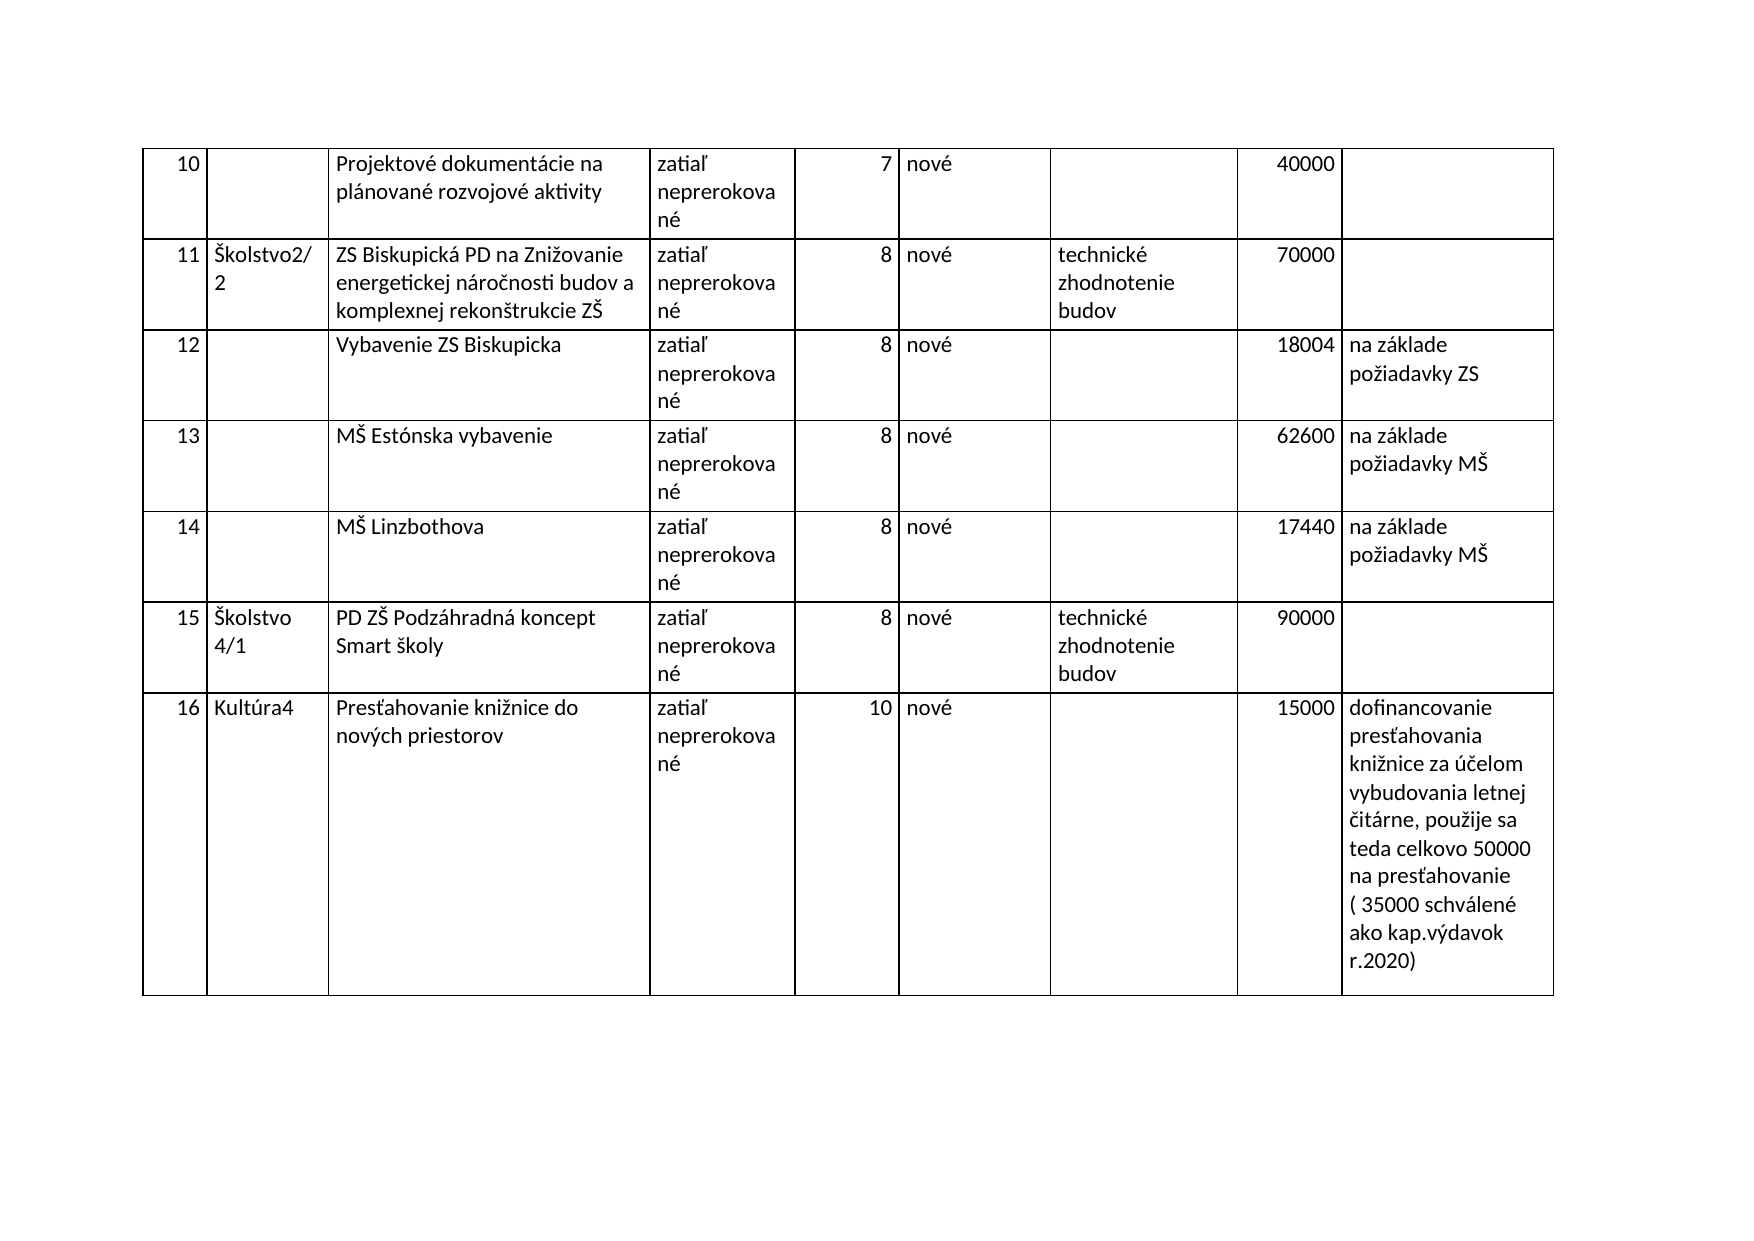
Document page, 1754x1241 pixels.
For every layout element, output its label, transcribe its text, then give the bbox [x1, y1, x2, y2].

table_cell nové [900, 603, 1050, 692]
table_cell [1051, 694, 1237, 994]
table_cell 14 [144, 512, 206, 601]
table_cell Školstvo2/2 [208, 240, 328, 329]
table_cell [208, 421, 328, 511]
table_cell zatiaľ neprerokované [651, 149, 794, 238]
table_cell nové [900, 240, 1050, 329]
table_cell 7 [796, 149, 898, 238]
table_cell Školstvo 4/1 [208, 603, 328, 692]
table_cell Kultúra4 [208, 694, 328, 994]
table_cell zatiaľ neprerokované [651, 331, 794, 420]
table_cell zatiaľ neprerokované [651, 512, 794, 601]
table_cell [1051, 149, 1237, 238]
table_cell Vybavenie ZS Biskupicka [329, 331, 649, 420]
table_cell 8 [796, 421, 898, 511]
table_cell 16 [144, 694, 206, 994]
table_cell nové [900, 421, 1050, 511]
table_cell nové [900, 512, 1050, 601]
table_cell PD ZŠ Podzáhradná koncept Smart školy [329, 603, 649, 692]
table_cell [208, 512, 328, 601]
table_cell 10 [144, 149, 206, 238]
table_cell zatiaľ neprerokované [651, 694, 794, 994]
table_cell zatiaľ neprerokované [651, 603, 794, 692]
table_cell [1051, 512, 1237, 601]
table_cell MŠ Estónska vybavenie [329, 421, 649, 511]
table_cell 15 [144, 603, 206, 692]
table_cell 10 [796, 694, 898, 994]
table_cell 15000 [1238, 694, 1341, 994]
table_cell 70000 [1238, 240, 1341, 329]
table_cell 8 [796, 240, 898, 329]
table_cell [208, 331, 328, 420]
table_cell 8 [796, 603, 898, 692]
table_cell [1343, 240, 1553, 329]
table_cell 8 [796, 331, 898, 420]
table_cell 40000 [1238, 149, 1341, 238]
table_cell [1051, 421, 1237, 511]
table_cell na základe požiadavky MŠ [1343, 512, 1553, 601]
table_cell na základe požiadavky ZS [1343, 331, 1553, 420]
table_cell [1051, 331, 1237, 420]
table_cell Presťahovanie knižnice do nových priestorov [329, 694, 649, 994]
table_cell 11 [144, 240, 206, 329]
table_cell Projektové dokumentácie na plánované rozvojové aktivity [329, 149, 649, 238]
table_cell 90000 [1238, 603, 1341, 692]
table_cell nové [900, 331, 1050, 420]
table_cell 17440 [1238, 512, 1341, 601]
table_cell 62600 [1238, 421, 1341, 511]
table_cell [1343, 149, 1553, 238]
table_cell 18004 [1238, 331, 1341, 420]
table_cell nové [900, 149, 1050, 238]
table_cell [208, 149, 328, 238]
table_cell 12 [144, 331, 206, 420]
table_cell nové [900, 694, 1050, 994]
table_cell technické zhodnotenie budov [1051, 603, 1237, 692]
table_cell zatiaľ neprerokované [651, 421, 794, 511]
table_cell na základe požiadavky MŠ [1343, 421, 1553, 511]
table_cell technické zhodnotenie budov [1051, 240, 1237, 329]
table_cell [1343, 603, 1553, 692]
table_cell ZS Biskupická PD na Znižovanie energetickej náročnosti budov a komplexnej rekonštrukcie ZŠ [329, 240, 649, 329]
table_cell 8 [796, 512, 898, 601]
table_cell MŠ Linzbothova [329, 512, 649, 601]
table_cell dofinancovanie presťahovania knižnice za účelom vybudovania letnej čitárne, použije sa teda celkovo 50000 na presťahovanie ( 35000 schválené ako kap.výdavok r.2020) [1343, 694, 1553, 994]
table_cell zatiaľ neprerokované [651, 240, 794, 329]
table_cell 13 [144, 421, 206, 511]
